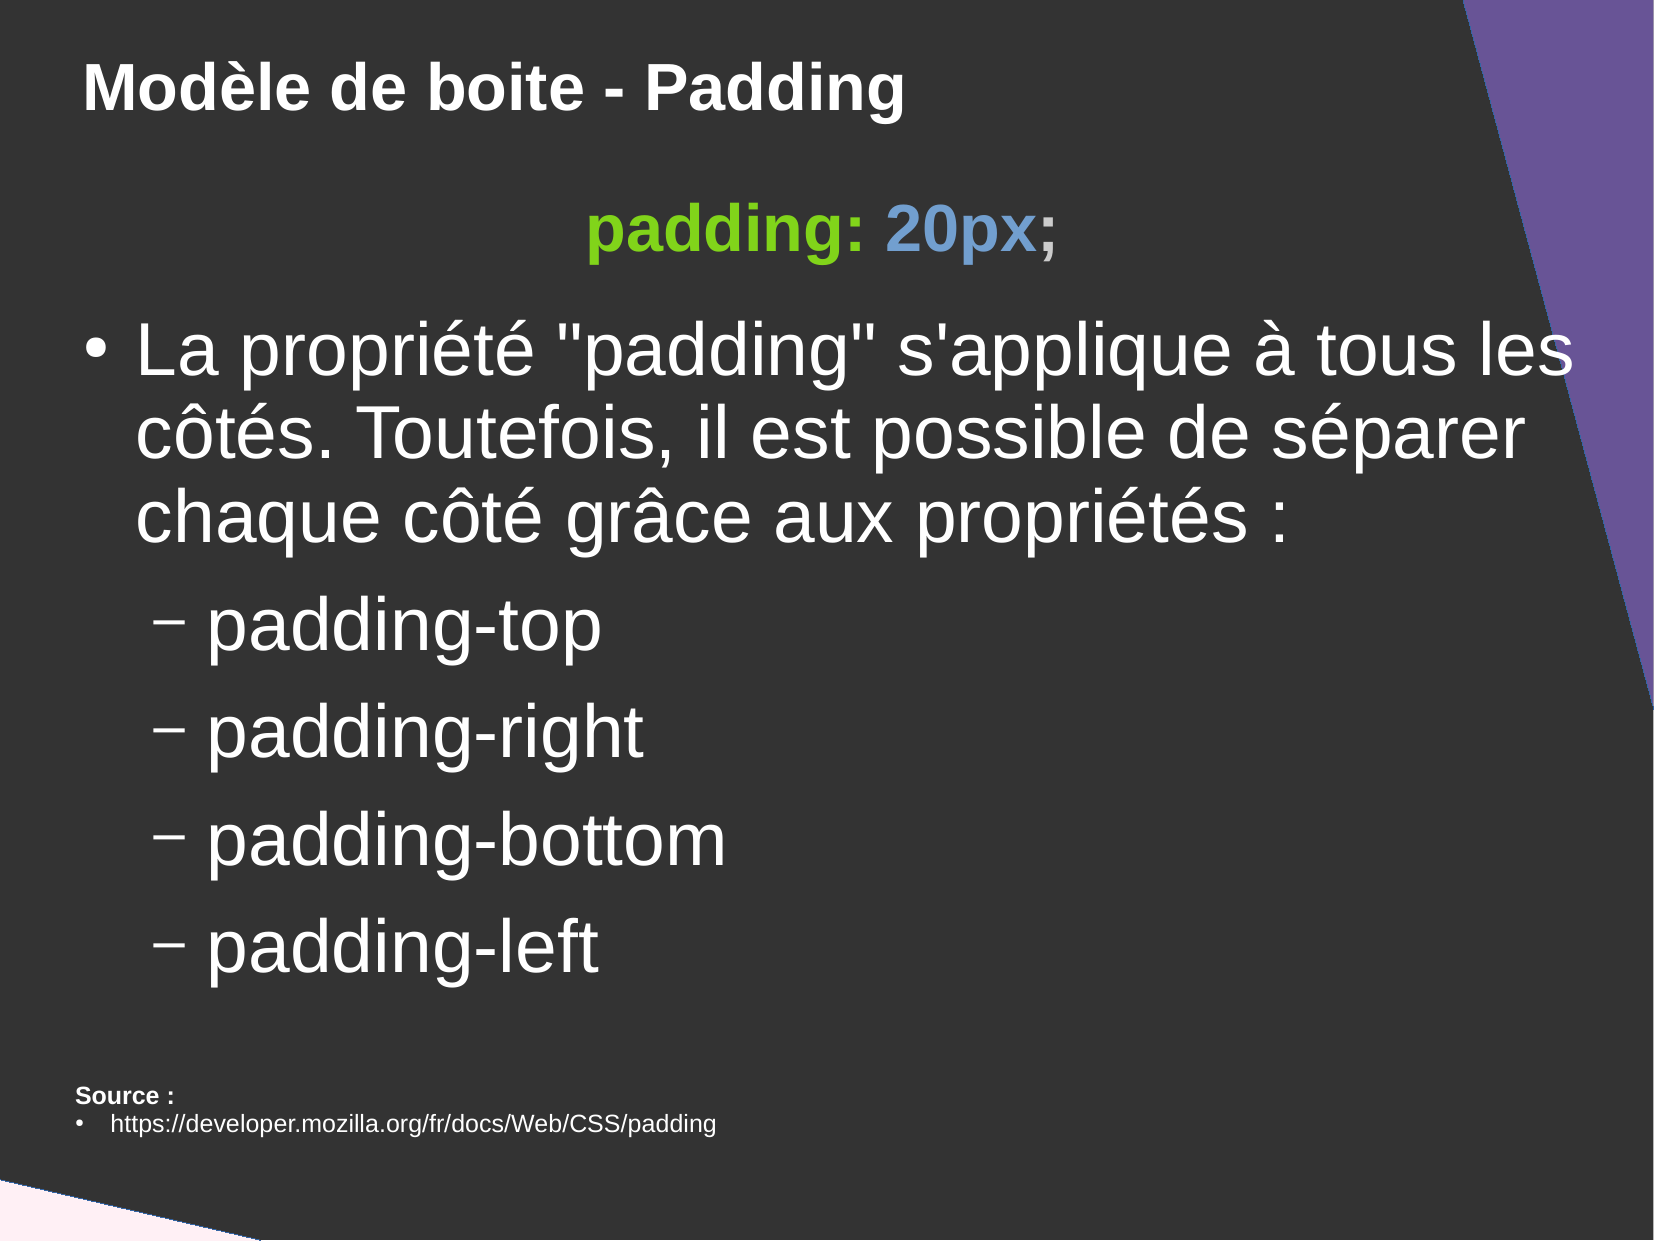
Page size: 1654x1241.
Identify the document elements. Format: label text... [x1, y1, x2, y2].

text_box [0, 1179, 265, 1241]
list La propriété "padding" s'applique à tous les côtés. Toutefois, il est possible de séparer chaque côté grâce aux propriétés : padding-top padding-right padding-bottom padding-left [64, 307, 1604, 1004]
text_box [1463, 0, 1654, 710]
text_box padding: 20px; [570, 183, 1083, 290]
text_box Source : https://developer.mozilla.org/fr/docs/Web/CSS/padding [60, 1074, 1546, 1217]
title Modèle de boite - Padding [82, 49, 1571, 130]
